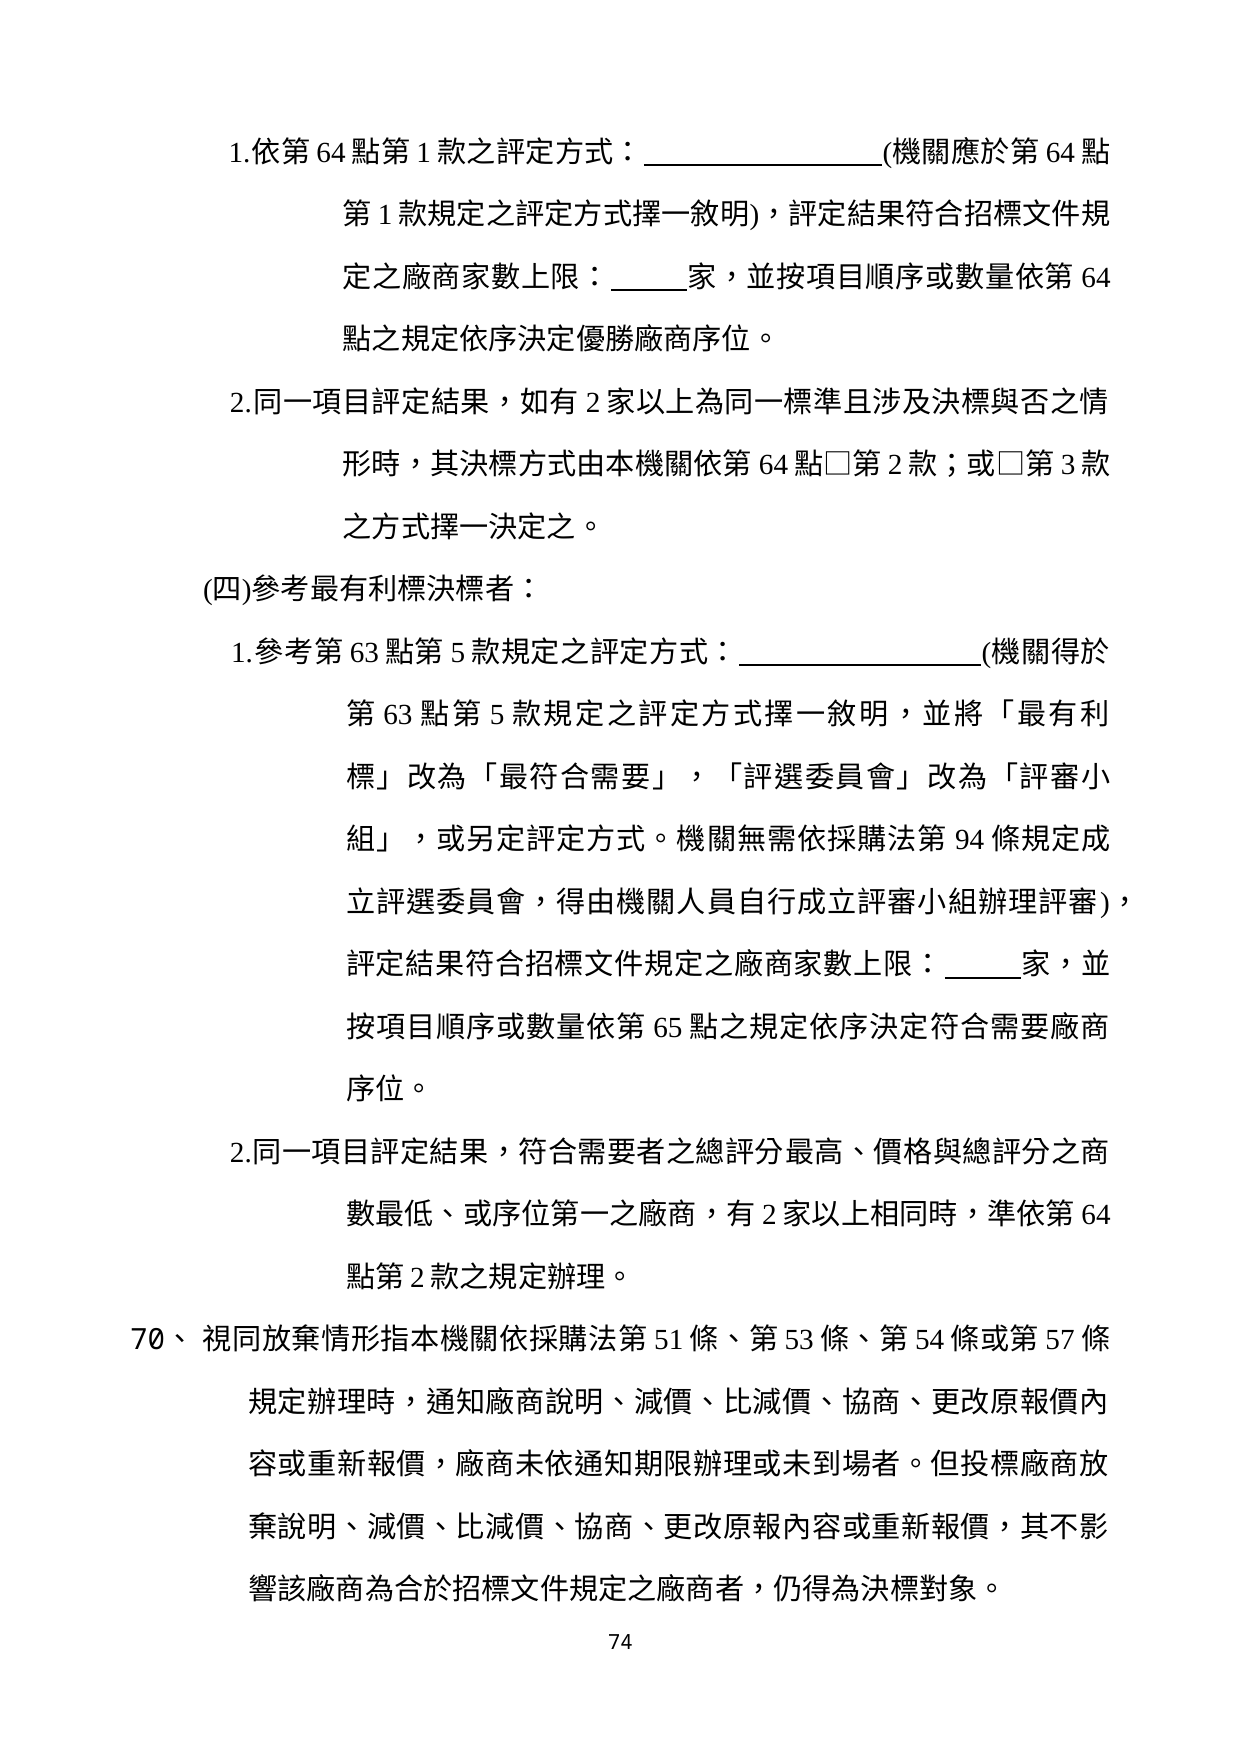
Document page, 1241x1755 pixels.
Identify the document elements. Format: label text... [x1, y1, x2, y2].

text 1.參考第63點第5款規定之評定方式： (機關得於第63點第5款規定之評定方式擇一敘明，並將「最有利標」改為「最符合需要」，「評選委員會」改為「評審小組」，或另定評定方式。機關無需依採購法第94條規定成立評選委員會，得由機關人員自行成立評審小組辦理評審)，評定結果符合招標文件規定之廠商家數上限： 家，並按項目順序或數量依第65點之規定依序決定符合需要廠商序位。 [130, 608, 1110, 1108]
text 2.同一項目評定結果，如有2家以上為同一標準且涉及決標與否之情形時，其決標方式由本機關依第64點□第2款；或□第3款之方式擇一決定之。 [130, 358, 1110, 545]
text 2.同一項目評定結果，符合需要者之總評分最高、價格與總評分之商數最低、或序位第一之廠商，有2家以上相同時，準依第64點第2款之規定辦理。 [130, 1108, 1110, 1295]
list 視同放棄情形指本機關依採購法第51條、第53條、第54條或第57條規定辦理時，通知廠商說明、減價、比減價、協商、更改原報價內容或重新報價，廠商未依通知期限辦理或未到場者。但投標廠商放棄說明、減價、比減價、協商、更改原報內容或重新報價，其不影響該廠商為合於招標文件規定之廠商者，仍得為決標對象。 [130, 1295, 1110, 1608]
text 1.依第64點第1款之評定方式： (機關應於第64點第1款規定之評定方式擇一敘明)，評定結果符合招標文件規定之廠商家數上限： 家，並按項目順序或數量依第64點之規定依序決定優勝廠商序位。 [130, 108, 1110, 358]
text (四)參考最有利標決標者： [130, 545, 1110, 608]
